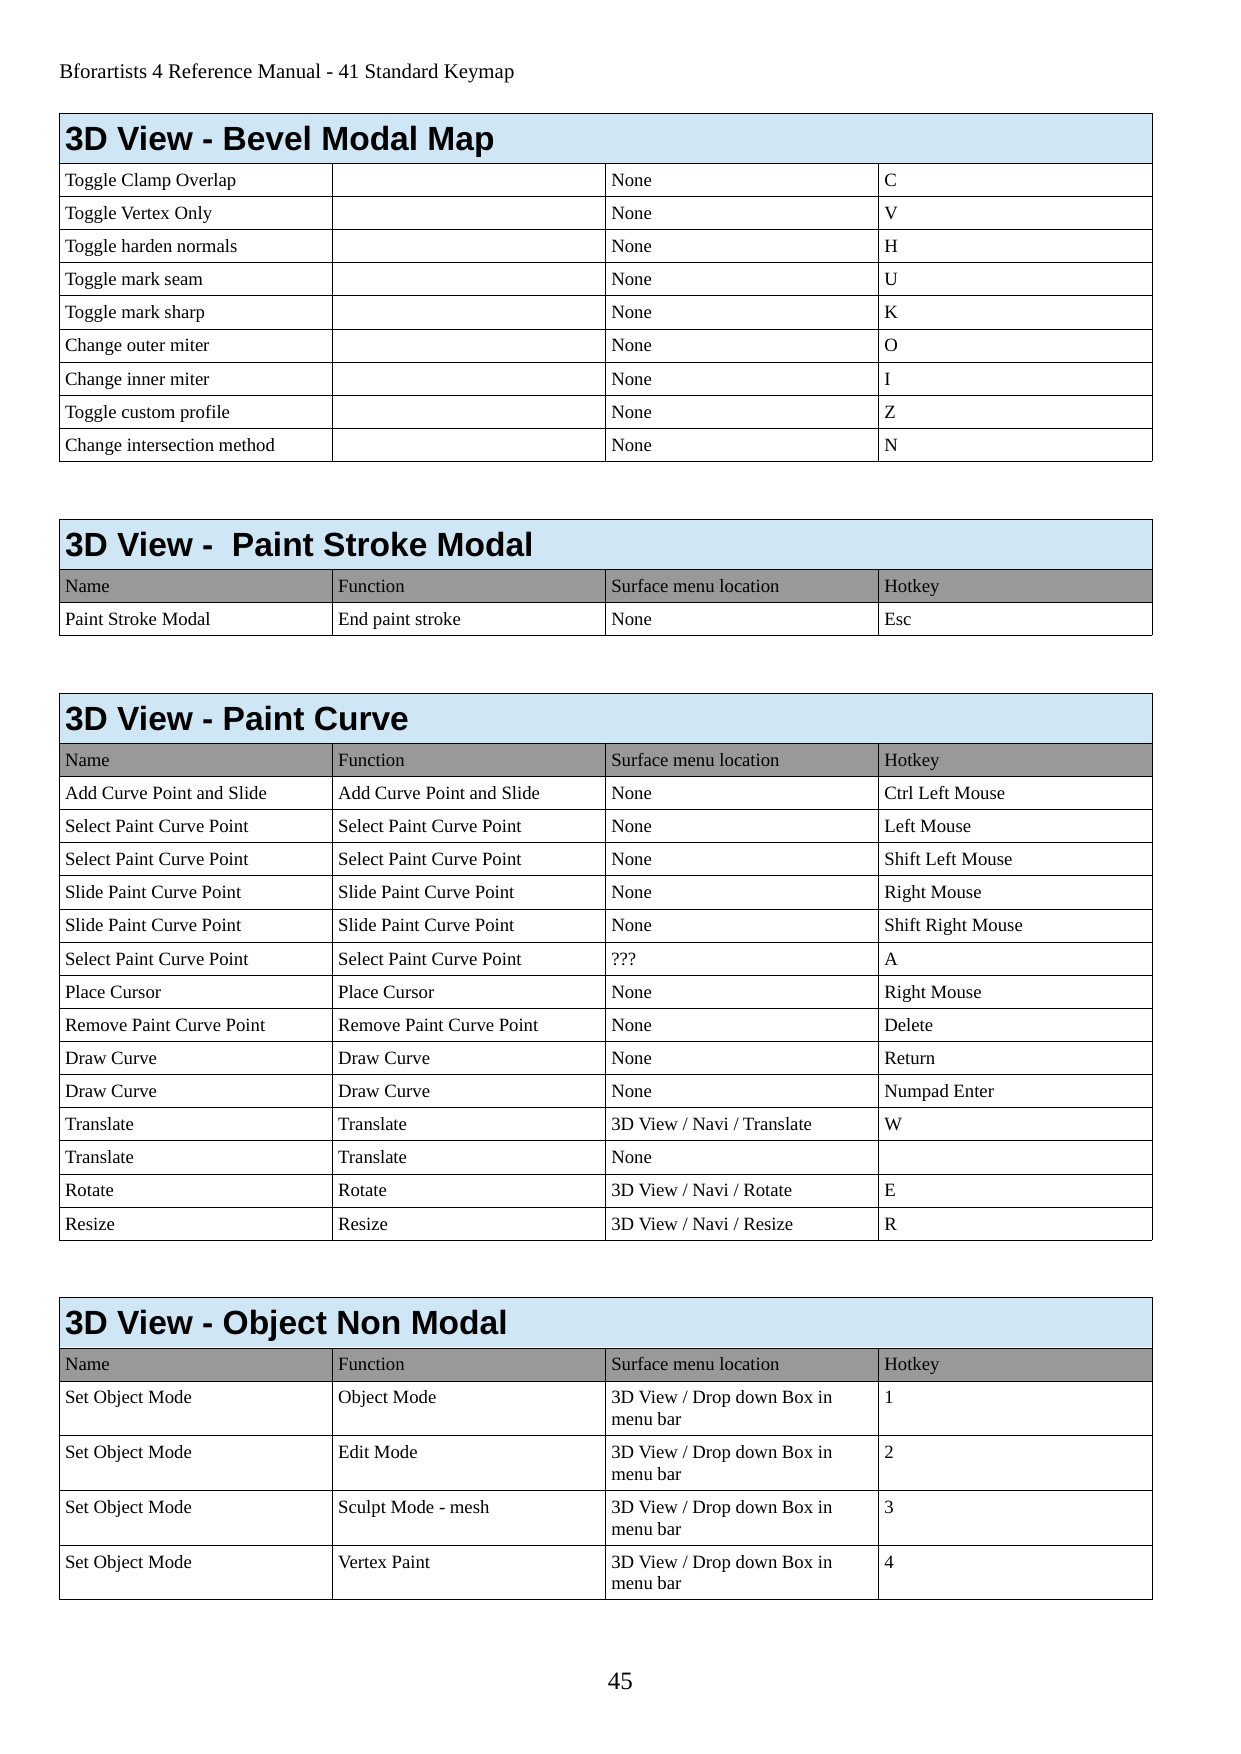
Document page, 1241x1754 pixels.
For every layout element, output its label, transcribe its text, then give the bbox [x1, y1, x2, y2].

table_cell Z [879, 396, 1152, 428]
table_cell Vertex Paint [333, 1546, 605, 1599]
table_cell Name [60, 744, 332, 776]
table_cell None [606, 1075, 878, 1107]
table_cell Shift Right Mouse [879, 910, 1152, 942]
table_cell Name [60, 570, 332, 602]
table_cell Remove Paint Curve Point [333, 1009, 605, 1041]
table_cell 2 [879, 1436, 1152, 1490]
table_cell None [606, 876, 878, 908]
table_cell [333, 330, 605, 362]
table_cell None [606, 843, 878, 875]
table_cell None [606, 1042, 878, 1074]
table_cell None [606, 330, 878, 362]
table_cell 3D View / Navi / Resize [606, 1208, 878, 1240]
table_cell Add Curve Point and Slide [333, 777, 605, 809]
table_cell Remove Paint Curve Point [60, 1009, 332, 1041]
table_cell Change outer miter [60, 330, 332, 362]
table_cell Slide Paint Curve Point [60, 910, 332, 942]
table_cell Slide Paint Curve Point [60, 876, 332, 908]
table_cell None [606, 1141, 878, 1173]
table_cell None [606, 263, 878, 295]
table_cell E [879, 1175, 1152, 1207]
table_cell W [879, 1108, 1152, 1140]
table_cell None [606, 976, 878, 1008]
table_cell Select Paint Curve Point [333, 810, 605, 842]
table_cell Function [333, 570, 605, 602]
table_cell 4 [879, 1546, 1152, 1599]
table_cell Select Paint Curve Point [60, 843, 332, 875]
table_cell Resize [333, 1208, 605, 1240]
table_cell Toggle custom profile [60, 396, 332, 428]
table_cell Surface menu location [606, 1349, 878, 1381]
table_cell Return [879, 1042, 1152, 1074]
table_cell [333, 263, 605, 295]
table_cell Translate [60, 1108, 332, 1140]
table_cell None [606, 429, 878, 461]
table_cell I [879, 363, 1152, 395]
table_cell Shift Left Mouse [879, 843, 1152, 875]
table_cell Right Mouse [879, 976, 1152, 1008]
table_cell Rotate [333, 1175, 605, 1207]
table_header 3D View - Paint Stroke Modal [60, 520, 1152, 569]
table_cell V [879, 197, 1152, 229]
table_cell Function [333, 1349, 605, 1381]
table_cell K [879, 296, 1152, 328]
table_cell Slide Paint Curve Point [333, 876, 605, 908]
table_cell Object Mode [333, 1382, 605, 1435]
table_cell [333, 296, 605, 328]
table_cell None [606, 910, 878, 942]
table_cell Draw Curve [60, 1075, 332, 1107]
table_cell Set Object Mode [60, 1382, 332, 1435]
table_cell None [606, 197, 878, 229]
table_cell Set Object Mode [60, 1491, 332, 1545]
table_cell Draw Curve [333, 1042, 605, 1074]
table_cell Place Cursor [60, 976, 332, 1008]
table_cell Edit Mode [333, 1436, 605, 1490]
table_cell [333, 230, 605, 262]
table_cell N [879, 429, 1152, 461]
table_cell O [879, 330, 1152, 362]
table_cell Toggle harden normals [60, 230, 332, 262]
table_cell 1 [879, 1382, 1152, 1435]
table_cell A [879, 943, 1152, 975]
table_cell Place Cursor [333, 976, 605, 1008]
table_cell None [606, 296, 878, 328]
table_cell Right Mouse [879, 876, 1152, 908]
table_cell 3D View / Drop down Box in menu bar [606, 1491, 878, 1545]
table_cell Function [333, 744, 605, 776]
table_cell Slide Paint Curve Point [333, 910, 605, 942]
table_cell Hotkey [879, 1349, 1152, 1381]
table_cell 3D View / Drop down Box in menu bar [606, 1382, 878, 1435]
table_cell 3D View / Navi / Rotate [606, 1175, 878, 1207]
table_cell Sculpt Mode - mesh [333, 1491, 605, 1545]
table_cell Hotkey [879, 570, 1152, 602]
table_cell Rotate [60, 1175, 332, 1207]
table_cell R [879, 1208, 1152, 1240]
table_cell [333, 396, 605, 428]
table_cell Change inner miter [60, 363, 332, 395]
table_cell C [879, 164, 1152, 196]
table_cell 3 [879, 1491, 1152, 1545]
table_cell Translate [60, 1141, 332, 1173]
table_cell None [606, 810, 878, 842]
table_cell [333, 197, 605, 229]
table_cell Esc [879, 603, 1152, 635]
table_cell Toggle Vertex Only [60, 197, 332, 229]
table_cell Select Paint Curve Point [60, 943, 332, 975]
table_cell Set Object Mode [60, 1546, 332, 1599]
table_cell Paint Stroke Modal [60, 603, 332, 635]
table_cell Select Paint Curve Point [60, 810, 332, 842]
table_cell None [606, 777, 878, 809]
table_cell End paint stroke [333, 603, 605, 635]
table_cell Ctrl Left Mouse [879, 777, 1152, 809]
table_cell Set Object Mode [60, 1436, 332, 1490]
table_cell None [606, 1009, 878, 1041]
table_header 3D View - Bevel Modal Map [60, 114, 1152, 163]
table_cell 3D View / Navi / Translate [606, 1108, 878, 1140]
table_cell [879, 1141, 1152, 1173]
table_cell Toggle mark seam [60, 263, 332, 295]
table_cell ??? [606, 943, 878, 975]
table_cell Select Paint Curve Point [333, 943, 605, 975]
table_cell Name [60, 1349, 332, 1381]
table_cell Toggle Clamp Overlap [60, 164, 332, 196]
table_cell Translate [333, 1141, 605, 1173]
table_cell None [606, 230, 878, 262]
table_cell [333, 363, 605, 395]
table_cell None [606, 603, 878, 635]
table_cell [333, 429, 605, 461]
table_cell Change intersection method [60, 429, 332, 461]
table_cell H [879, 230, 1152, 262]
table_cell Draw Curve [60, 1042, 332, 1074]
table_cell None [606, 363, 878, 395]
table_cell None [606, 164, 878, 196]
table_cell Draw Curve [333, 1075, 605, 1107]
table_header 3D View - Object Non Modal [60, 1298, 1152, 1347]
table_cell 3D View / Drop down Box in menu bar [606, 1436, 878, 1490]
table_cell Surface menu location [606, 570, 878, 602]
table_cell Select Paint Curve Point [333, 843, 605, 875]
table_cell Surface menu location [606, 744, 878, 776]
table_cell 3D View / Drop down Box in menu bar [606, 1546, 878, 1599]
table_cell Translate [333, 1108, 605, 1140]
table_cell None [606, 396, 878, 428]
table_cell [333, 164, 605, 196]
table_header 3D View - Paint Curve [60, 694, 1152, 743]
table_cell U [879, 263, 1152, 295]
table_cell Hotkey [879, 744, 1152, 776]
table_cell Resize [60, 1208, 332, 1240]
table_cell Numpad Enter [879, 1075, 1152, 1107]
table_cell Delete [879, 1009, 1152, 1041]
table_cell Toggle mark sharp [60, 296, 332, 328]
table_cell Left Mouse [879, 810, 1152, 842]
table_cell Add Curve Point and Slide [60, 777, 332, 809]
